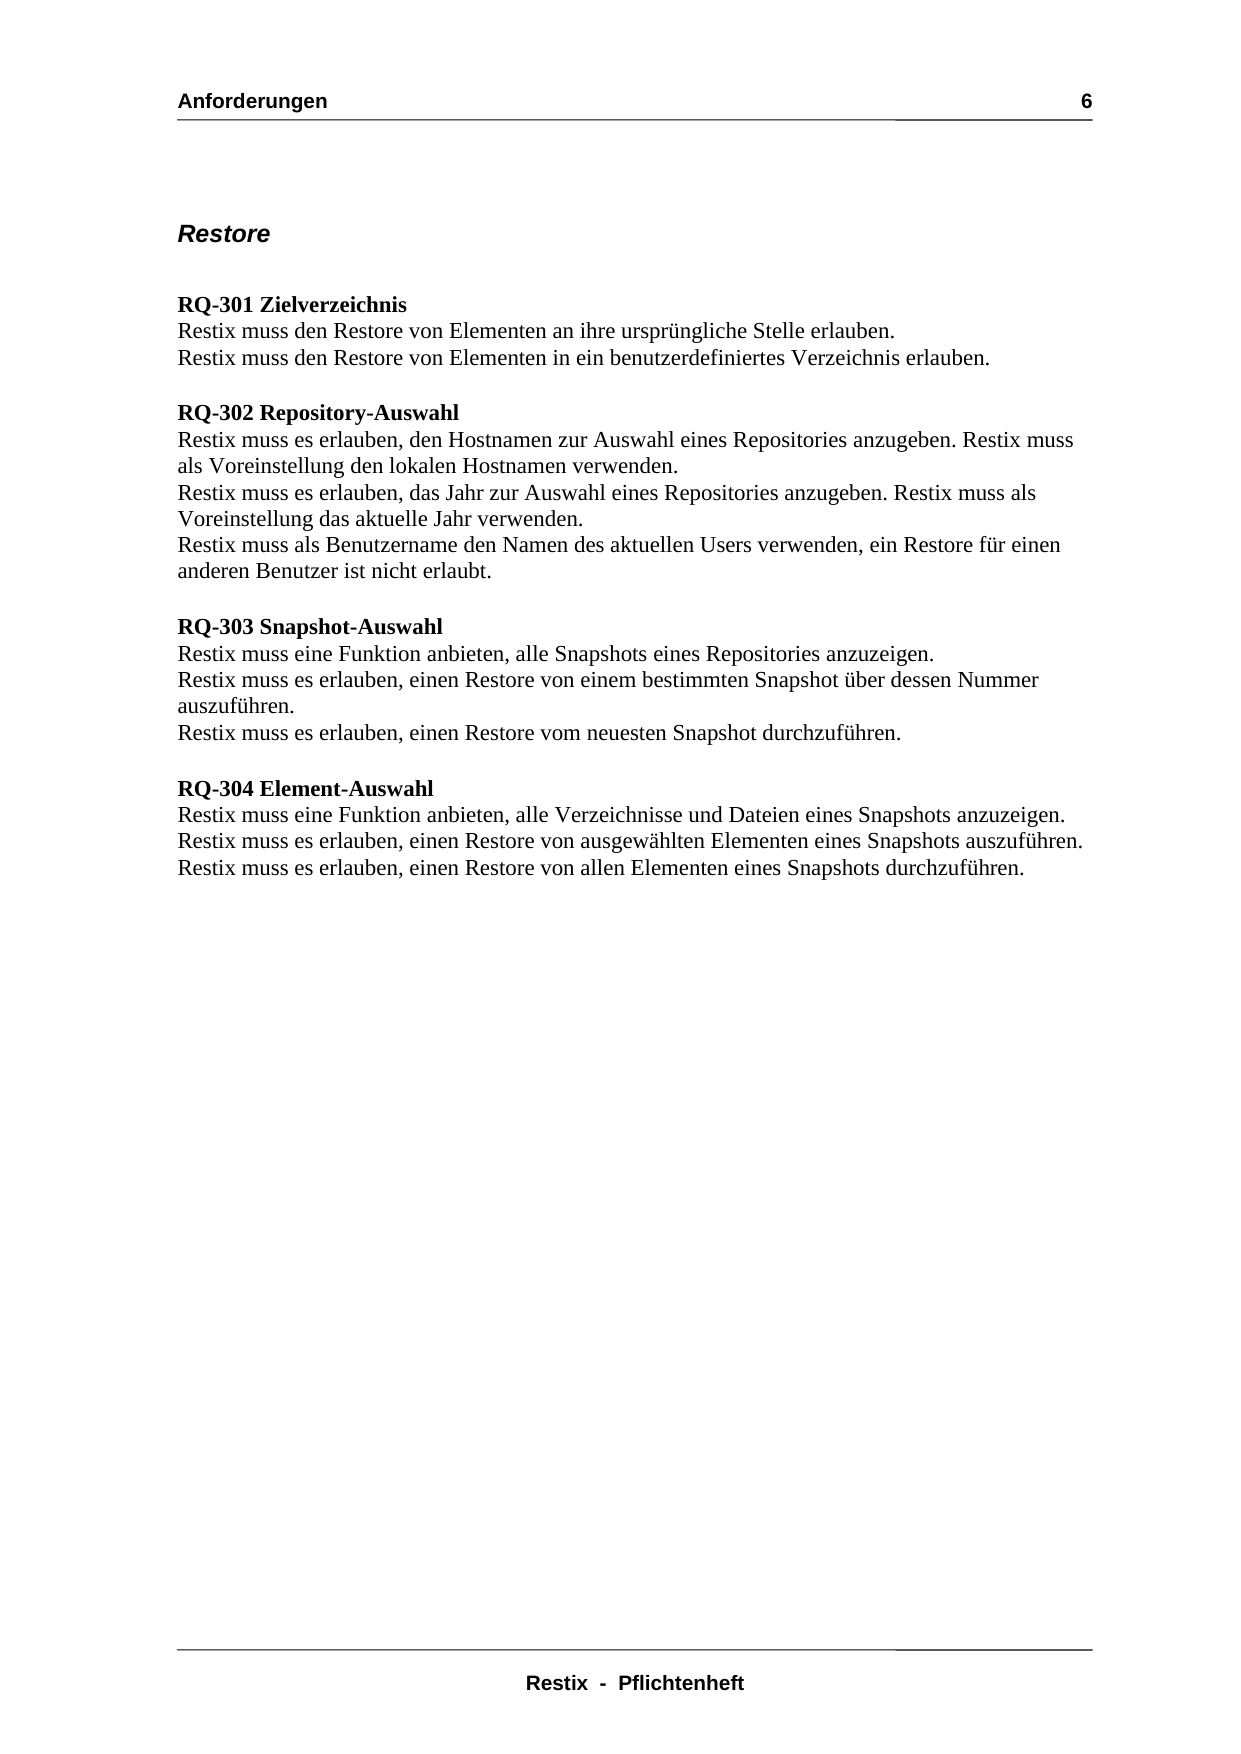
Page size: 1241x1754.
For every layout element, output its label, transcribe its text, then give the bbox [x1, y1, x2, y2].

text Restix muss eine Funktion anbieten, alle Verzeichnisse und Dateien eines Snapshots anzuzeigen. [177, 801, 1092, 827]
text RQ-302 Repository-Auswahl [177, 399, 1092, 426]
text Restix muss den Restore von Elementen an ihre ursprüngliche Stelle erlauben. [177, 317, 1092, 344]
text Restix muss den Restore von Elementen in ein benutzerdefiniertes Verzeichnis erlauben. [177, 344, 1092, 370]
subtitle Restore [177, 218, 1092, 247]
text Restix muss eine Funktion anbieten, alle Snapshots eines Repositories anzuzeigen. [177, 640, 1092, 666]
text Restix muss es erlauben, einen Restore von ausgewählten Elementen eines Snapshots auszuführen. [177, 827, 1092, 854]
text Restix muss es erlauben, einen Restore vom neuesten Snapshot durchzuführen. [177, 719, 1092, 745]
text Restix muss es erlauben, einen Restore von allen Elementen eines Snapshots durchzuführen. [177, 854, 1092, 880]
text RQ-304 Element-Auswahl [177, 775, 1092, 801]
text Restix muss es erlauben, einen Restore von einem bestimmten Snapshot über dessen Nummer auszuführen. [177, 666, 1092, 719]
text RQ-301 Zielverzeichnis [177, 291, 1092, 317]
text Restix muss es erlauben, das Jahr zur Auswahl eines Repositories anzugeben. Restix muss als Voreinstellung das aktuelle Jahr verwenden. [177, 478, 1092, 531]
text Restix muss als Benutzername den Namen des aktuellen Users verwenden, ein Restore für einen anderen Benutzer ist nicht erlaubt. [177, 531, 1092, 584]
text RQ-303 Snapshot-Auswahl [177, 613, 1092, 640]
text Restix muss es erlauben, den Hostnamen zur Auswahl eines Repositories anzugeben. Restix muss als Voreinstellung den lokalen Hostnamen verwenden. [177, 426, 1092, 478]
